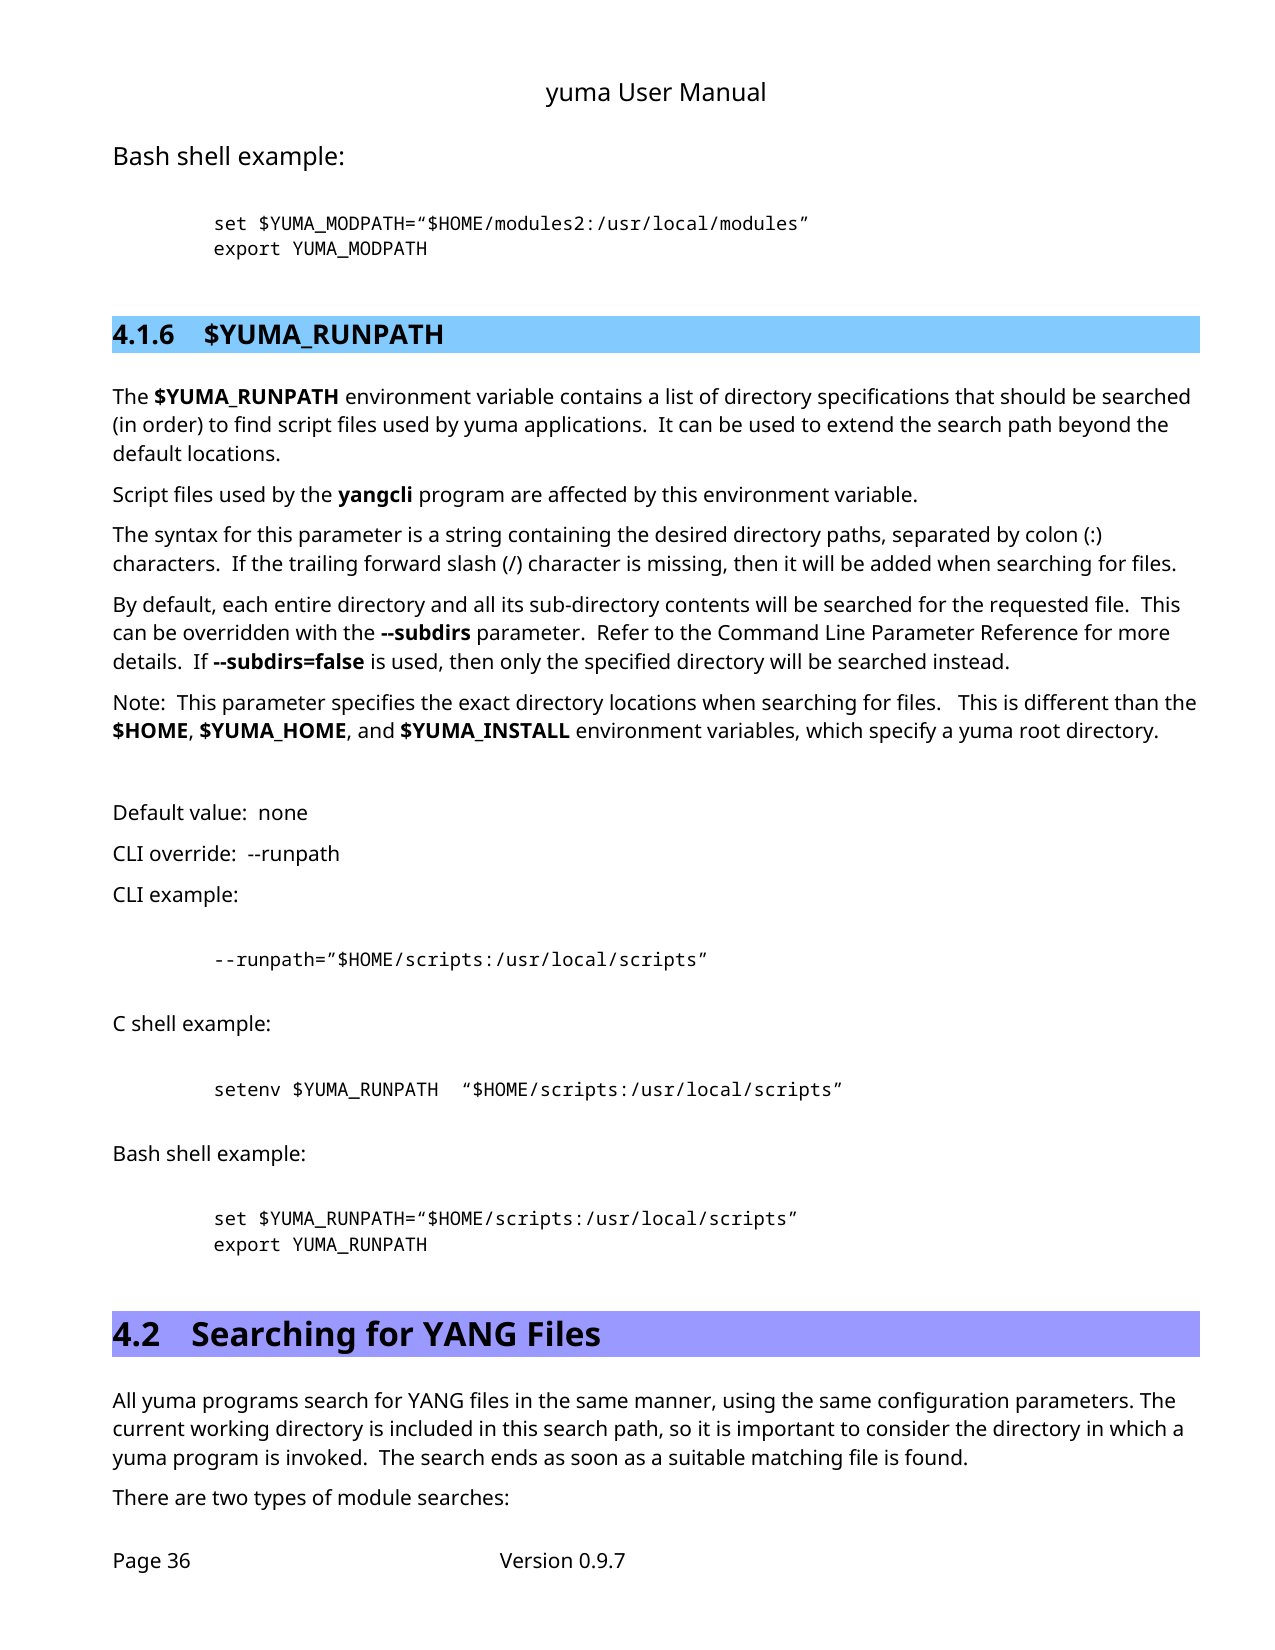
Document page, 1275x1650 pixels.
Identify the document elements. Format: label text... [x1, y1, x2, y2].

text setenv $YUMA_RUNPATH “$HOME/scripts:/usr/local/scripts” [139, 1050, 1200, 1127]
text All yuma programs search for YANG files in the same manner, using the same configuration parameters. The current working directory is included in this search path, so it is important to consider the directory in which a yuma program is invoked. The search ends as soon as a suitable matching file is found. [112, 1386, 1200, 1471]
text Default value: none [112, 798, 1200, 827]
subtitle $YUMA_RUNPATH [112, 316, 1200, 353]
subtitle Searching for YANG Files [112, 1311, 1200, 1357]
text There are two types of module searches: [112, 1483, 1200, 1512]
text --runpath=”$HOME/scripts:/usr/local/scripts” [139, 921, 1200, 997]
text Note: This parameter specifies the exact directory locations when searching for files. This is different than the $HOME, $YUMA_HOME, and $YUMA_INSTALL environment variables, which specify a yuma root directory. [112, 688, 1200, 745]
text C shell example: [112, 1009, 1200, 1038]
text Script files used by the yangcli program are affected by this environment variable. [112, 480, 1200, 508]
text By default, each entire directory and all its sub-directory contents will be searched for the requested file. This can be overridden with the --subdirs parameter. Refer to the Command Line Parameter Reference for more details. If --subdirs=false is used, then only the specified directory will be searched instead. [112, 590, 1200, 675]
text Bash shell example: [112, 1139, 1200, 1167]
text set $YUMA_MODPATH=“$HOME/modules2:/usr/local/modules” export YUMA_MODPATH [139, 184, 1200, 287]
text set $YUMA_RUNPATH=“$HOME/scripts:/usr/local/scripts” export YUMA_RUNPATH [139, 1180, 1200, 1282]
text CLI override: --runpath [112, 839, 1200, 867]
text CLI example: [112, 880, 1200, 908]
text The syntax for this parameter is a string containing the desired directory paths, separated by colon (:) characters. If the trailing forward slash (/) character is missing, then it will be added when searching for files. [112, 521, 1200, 577]
text The $YUMA_RUNPATH environment variable contains a list of directory specifications that should be searched (in order) to find script files used by yuma applications. It can be used to extend the search path beyond the default locations. [112, 382, 1200, 467]
text Bash shell example: [112, 138, 1200, 173]
